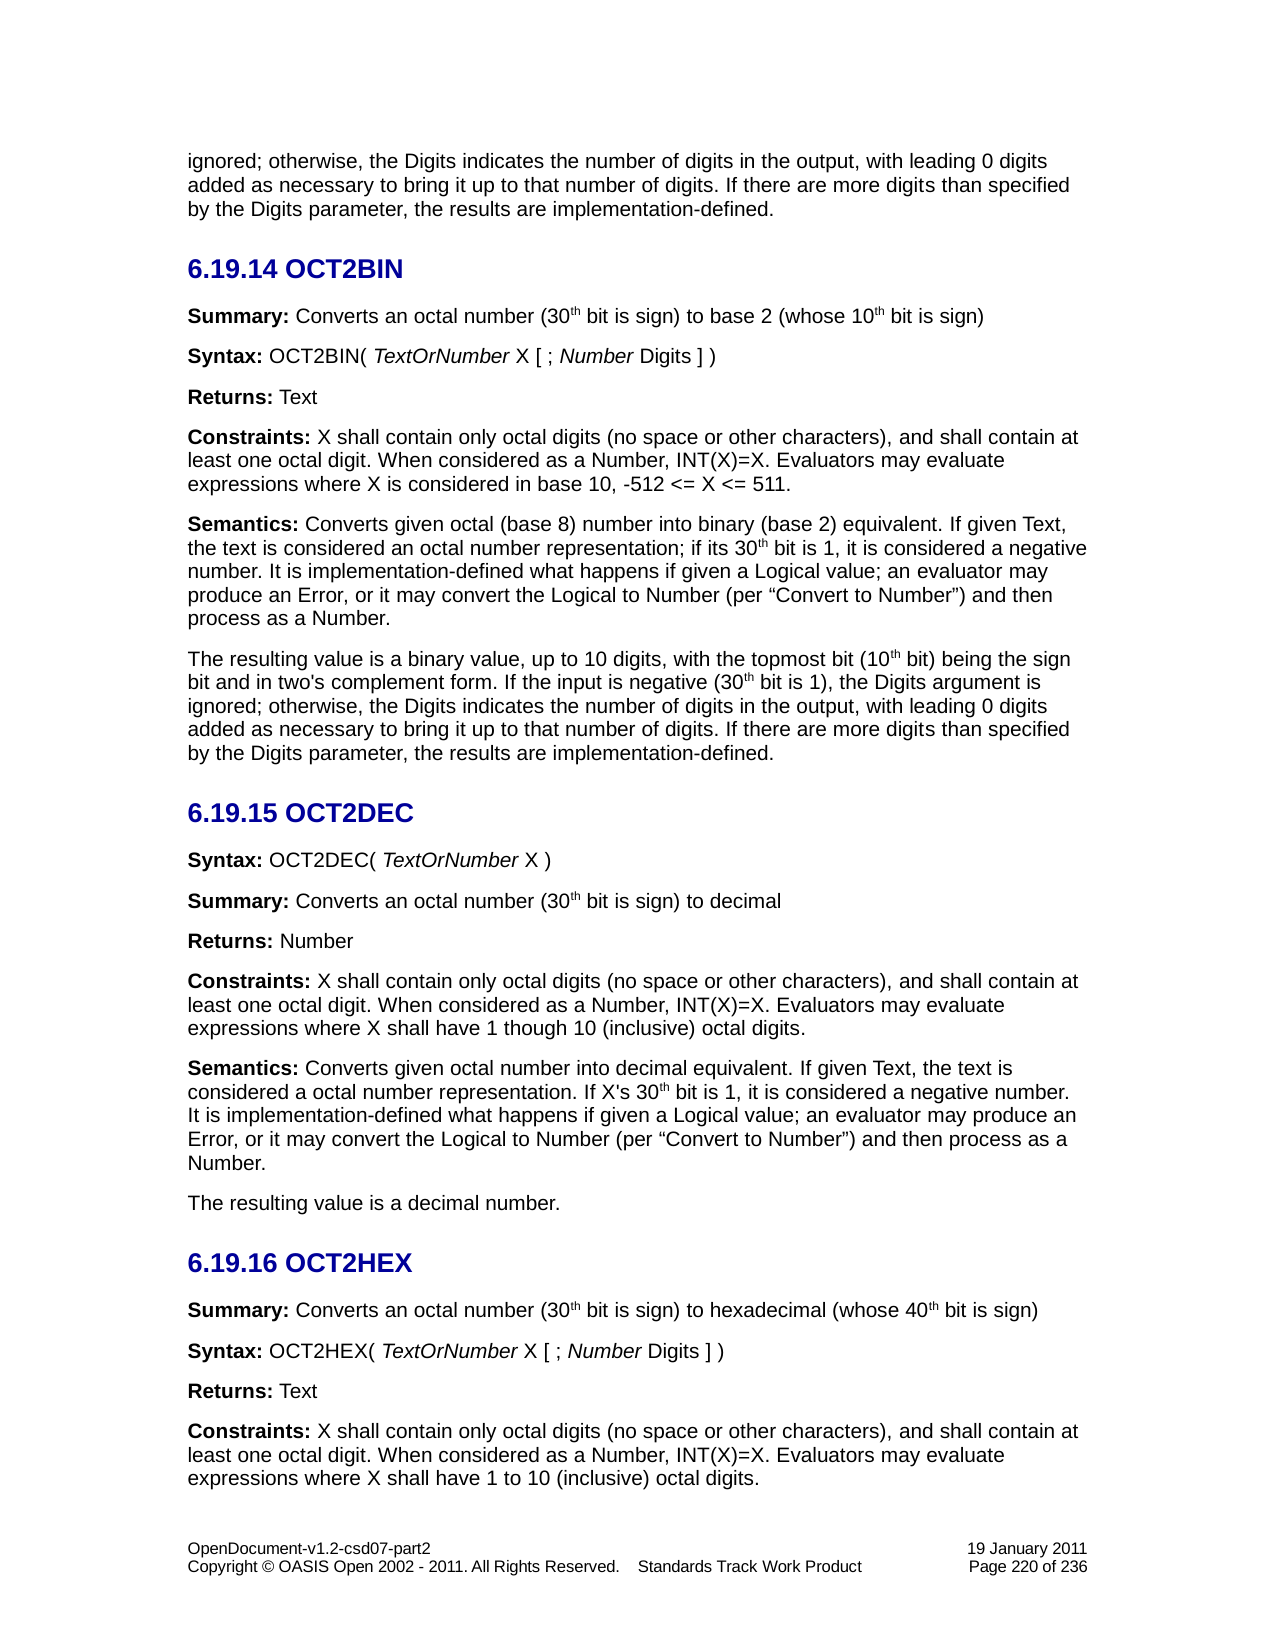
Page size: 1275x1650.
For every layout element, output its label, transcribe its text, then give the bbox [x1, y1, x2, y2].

text Syntax: OCT2DEC( TextOrNumber X ) [187, 849, 1088, 872]
text Constraints: X shall contain only octal digits (no space or other characters), and shall contain at least one octal digit. When considered as a Number, INT(X)=X. Evaluators may evaluate expressions where X shall have 1 though 10 (inclusive) octal digits. [187, 969, 1088, 1040]
text Returns: Text [187, 385, 1088, 409]
text Summary: Converts an octal number (30th bit is sign) to base 2 (whose 10th bit is sign) [187, 305, 1088, 328]
text Summary: Converts an octal number (30th bit is sign) to hexadecimal (whose 40th bit is sign) [187, 1299, 1088, 1322]
text Semantics: Converts given octal number into decimal equivalent. If given Text, the text is considered a octal number representation. If X's 30th bit is 1, it is considered a negative number. It is implementation-defined what happens if given a Logical value; an evaluator may produce an Error, or it may convert the Logical to Number (per “Convert to Number”) and then process as a Number. [187, 1057, 1088, 1174]
subtitle OCT2DEC [187, 798, 1088, 828]
text Constraints: X shall contain only octal digits (no space or other characters), and shall contain at least one octal digit. When considered as a Number, INT(X)=X. Evaluators may evaluate expressions where X shall have 1 to 10 (inclusive) octal digits. [187, 1419, 1088, 1490]
text ignored; otherwise, the Digits indicates the number of digits in the output, with leading 0 digits added as necessary to bring it up to that number of digits. If there are more digits than specified by the Digits parameter, the results are implementation-defined. [187, 150, 1088, 221]
text Semantics: Converts given octal (base 8) number into binary (base 2) equivalent. If given Text, the text is considered an octal number representation; if its 30th bit is 1, it is considered a negative number. It is implementation-defined what happens if given a Logical value; an evaluator may produce an Error, or it may convert the Logical to Number (per “Convert to Number”) and then process as a Number. [187, 513, 1088, 630]
text Constraints: X shall contain only octal digits (no space or other characters), and shall contain at least one octal digit. When considered as a Number, INT(X)=X. Evaluators may evaluate expressions where X is considered in base 10, -512 <= X <= 511. [187, 425, 1088, 496]
text Returns: Number [187, 929, 1088, 953]
subtitle OCT2HEX [187, 1248, 1088, 1278]
text Returns: Text [187, 1379, 1088, 1403]
text Summary: Converts an octal number (30th bit is sign) to decimal [187, 889, 1088, 913]
text Syntax: OCT2HEX( TextOrNumber X [ ; Number Digits ] ) [187, 1339, 1088, 1363]
text The resulting value is a binary value, up to 10 digits, with the topmost bit (10th bit) being the sign bit and in two's complement form. If the input is negative (30th bit is 1), the Digits argument is ignored; otherwise, the Digits indicates the number of digits in the output, with leading 0 digits added as necessary to bring it up to that number of digits. If there are more digits than specified by the Digits parameter, the results are implementation-defined. [187, 647, 1088, 765]
text The resulting value is a decimal number. [187, 1191, 1088, 1215]
text Syntax: OCT2BIN( TextOrNumber X [ ; Number Digits ] ) [187, 345, 1088, 368]
subtitle OCT2BIN [187, 254, 1088, 284]
